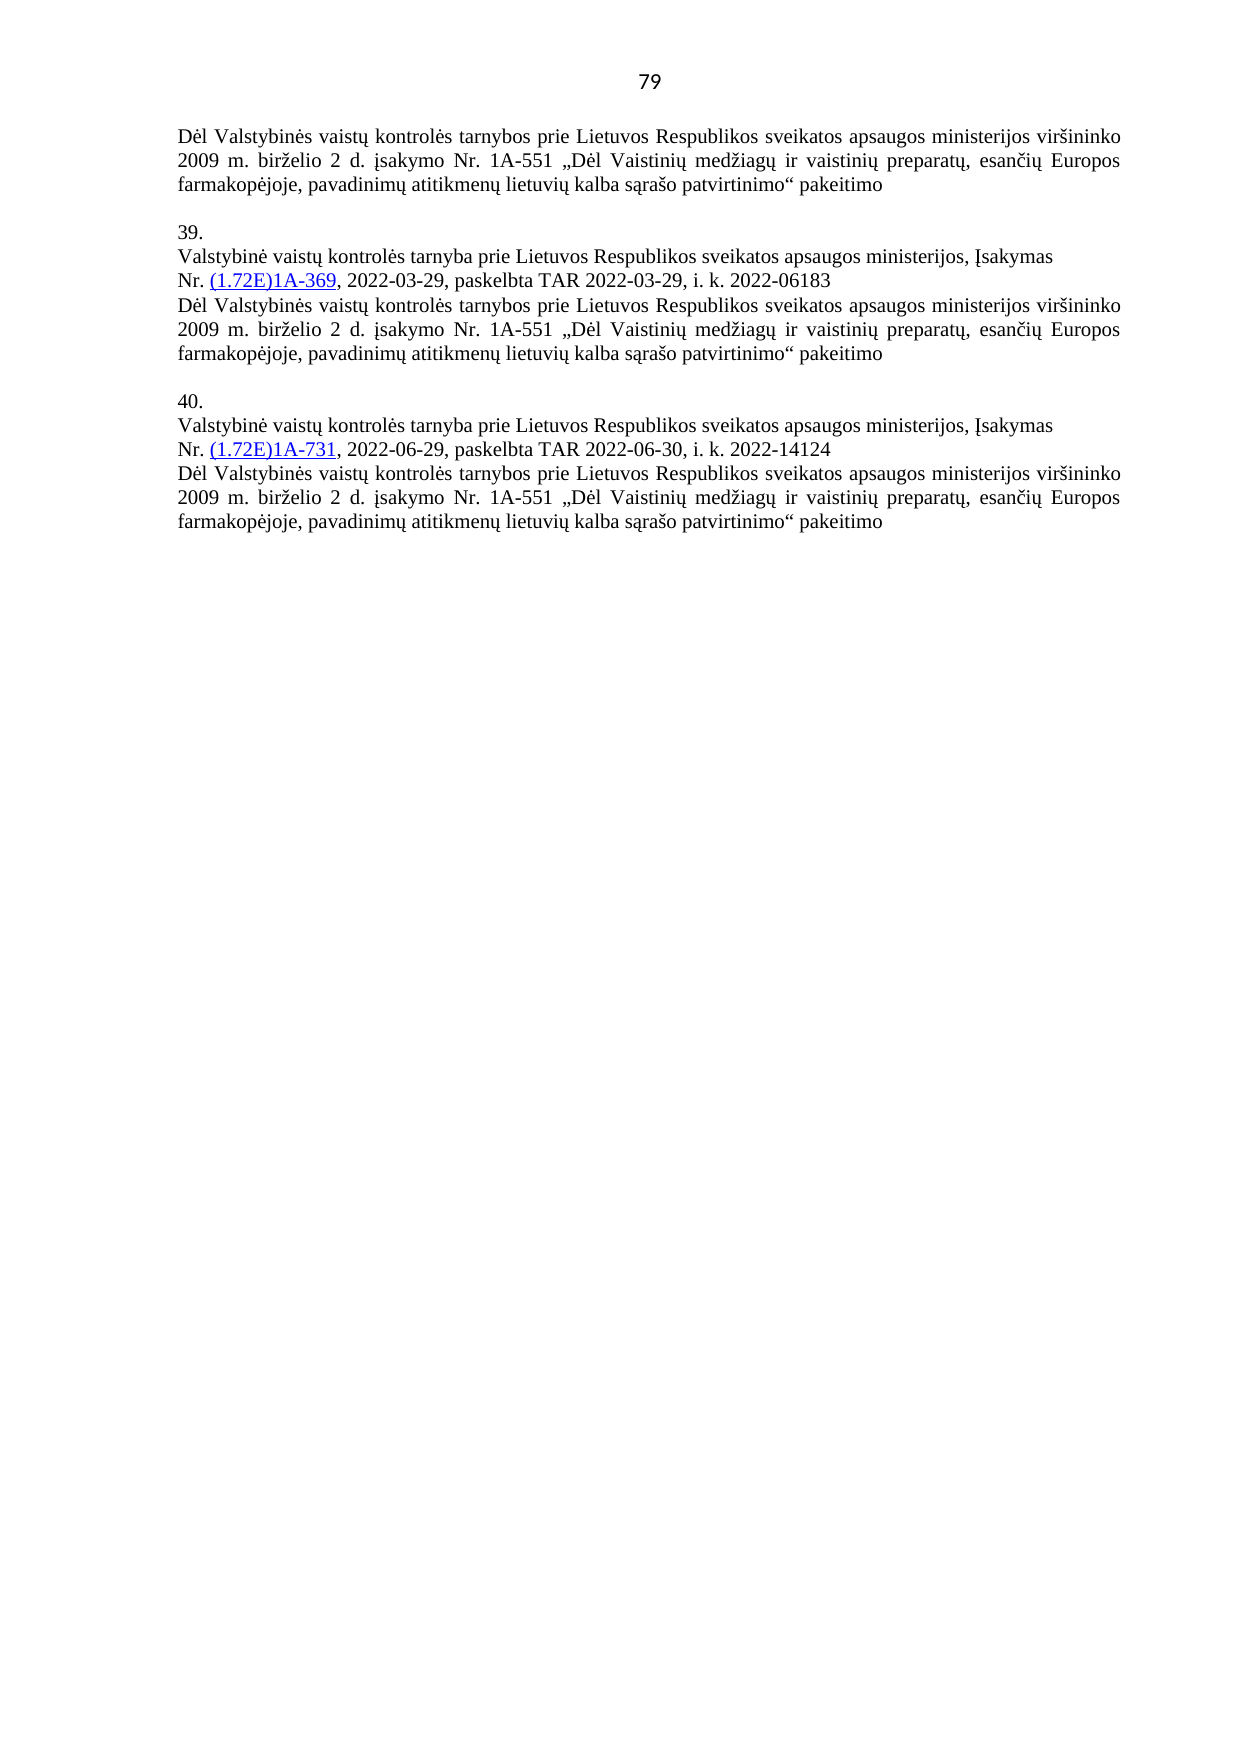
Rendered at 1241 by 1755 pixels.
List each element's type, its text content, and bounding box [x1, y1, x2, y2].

text Valstybinė vaistų kontrolės tarnyba prie Lietuvos Respublikos sveikatos apsaugos ministerijos, Įsakymas [177, 244, 1122, 268]
text 40. [177, 389, 1122, 413]
text Dėl Valstybinės vaistų kontrolės tarnybos prie Lietuvos Respublikos sveikatos apsaugos ministerijos viršininko 2009 m. birželio 2 d. įsakymo Nr. 1A-551 „Dėl Vaistinių medžiagų ir vaistinių preparatų, esančių Europos farmakopėjoje, pavadinimų atitikmenų lietuvių kalba sąrašo patvirtinimo“ pakeitimo [177, 124, 1122, 196]
text Valstybinė vaistų kontrolės tarnyba prie Lietuvos Respublikos sveikatos apsaugos ministerijos, Įsakymas [177, 413, 1122, 437]
text Nr. (1.72E)1A-369, 2022-03-29, paskelbta TAR 2022-03-29, i. k. 2022-06183 [177, 268, 1122, 292]
text Dėl Valstybinės vaistų kontrolės tarnybos prie Lietuvos Respublikos sveikatos apsaugos ministerijos viršininko 2009 m. birželio 2 d. įsakymo Nr. 1A-551 „Dėl Vaistinių medžiagų ir vaistinių preparatų, esančių Europos farmakopėjoje, pavadinimų atitikmenų lietuvių kalba sąrašo patvirtinimo“ pakeitimo [177, 461, 1122, 533]
text 39. [177, 220, 1122, 244]
text Dėl Valstybinės vaistų kontrolės tarnybos prie Lietuvos Respublikos sveikatos apsaugos ministerijos viršininko 2009 m. birželio 2 d. įsakymo Nr. 1A-551 „Dėl Vaistinių medžiagų ir vaistinių preparatų, esančių Europos farmakopėjoje, pavadinimų atitikmenų lietuvių kalba sąrašo patvirtinimo“ pakeitimo [177, 292, 1122, 365]
text Nr. (1.72E)1A-731, 2022-06-29, paskelbta TAR 2022-06-30, i. k. 2022-14124 [177, 437, 1122, 461]
